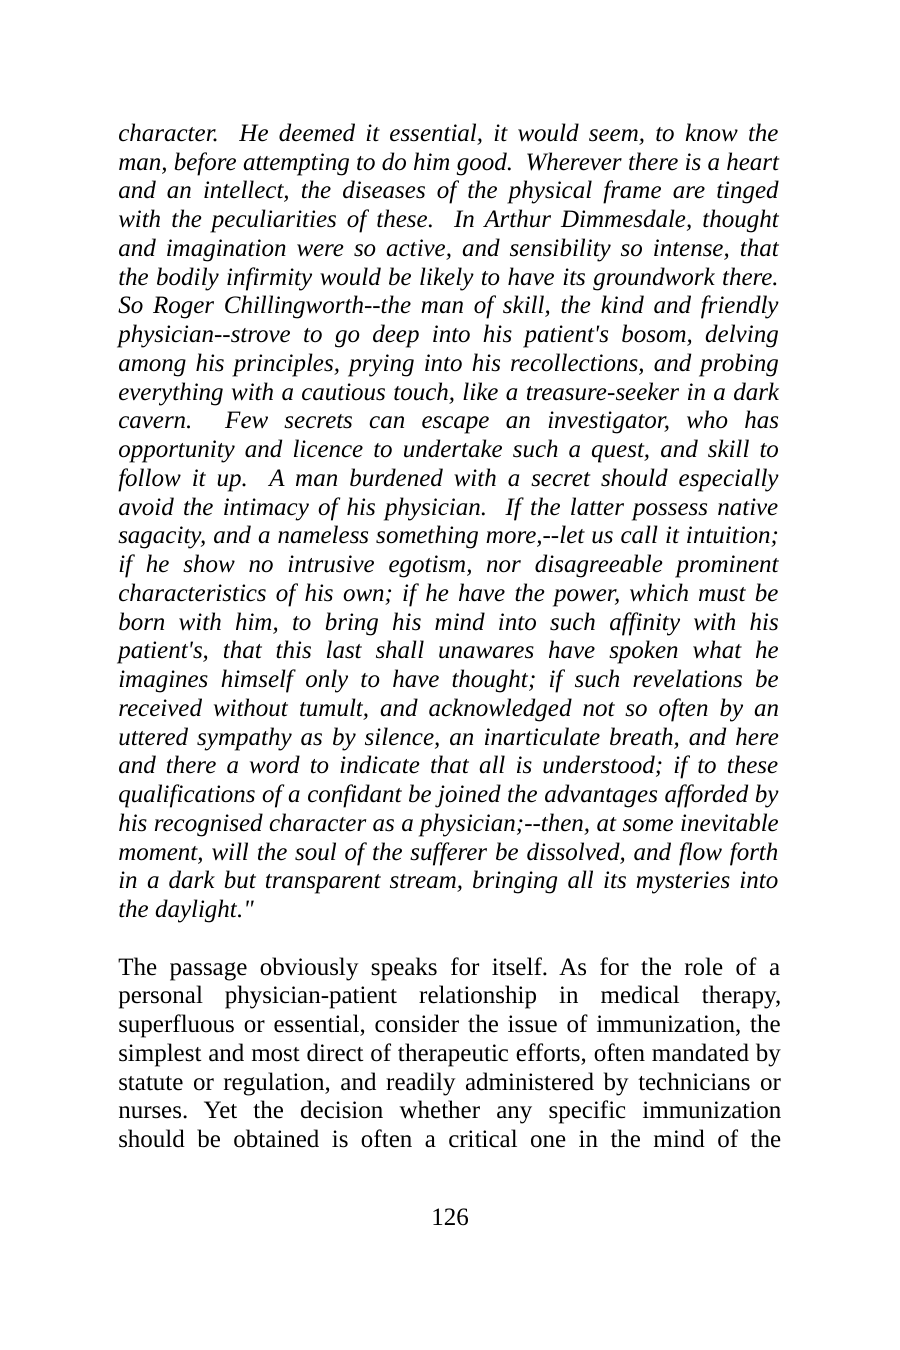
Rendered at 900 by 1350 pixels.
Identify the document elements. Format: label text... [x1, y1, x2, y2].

text character. He deemed it essential, it would seem, to know the man, before attempting to do him good. Wherever there is a heart and an intellect, the diseases of the physical frame are tinged with the peculiarities of these. In Arthur Dimmesdale, thought and imagination were so active, and sensibility so intense, that the bodily infirmity would be likely to have its groundwork there. So Roger Chillingworth--the man of skill, the kind and friendly physician--strove to go deep into his patient's bosom, delving among his principles, prying into his recollections, and probing everything with a cautious touch, like a treasure-seeker in a dark cavern. Few secrets can escape an investigator, who has opportunity and licence to undertake such a quest, and skill to follow it up. A man burdened with a secret should especially avoid the intimacy of his physician. If the latter possess native sagacity, and a nameless something more,--let us call it intuition; if he show no intrusive egotism, nor disagreeable prominent characteristics of his own; if he have the power, which must be born with him, to bring his mind into such affinity with his patient's, that this last shall unawares have spoken what he imagines himself only to have thought; if such revelations be received without tumult, and acknowledged not so often by an uttered sympathy as by silence, an inarticulate breath, and here and there a word to indicate that all is understood; if to these qualifications of a confidant be joined the advantages afforded by his recognised character as a physician;--then, at some inevitable moment, will the soul of the sufferer be dissolved, and flow forth in a dark but transparent stream, bringing all its mysteries into the daylight." [118, 118, 782, 923]
text The passage obviously speaks for itself. As for the role of a personal physician-patient relationship in medical therapy, superfluous or essential, consider the issue of immunization, the simplest and most direct of therapeutic efforts, often mandated by statute or regulation, and readily administered by technicians or nurses. Yet the decision whether any specific immunization should be obtained is often a critical one in the mind of the [118, 952, 782, 1153]
